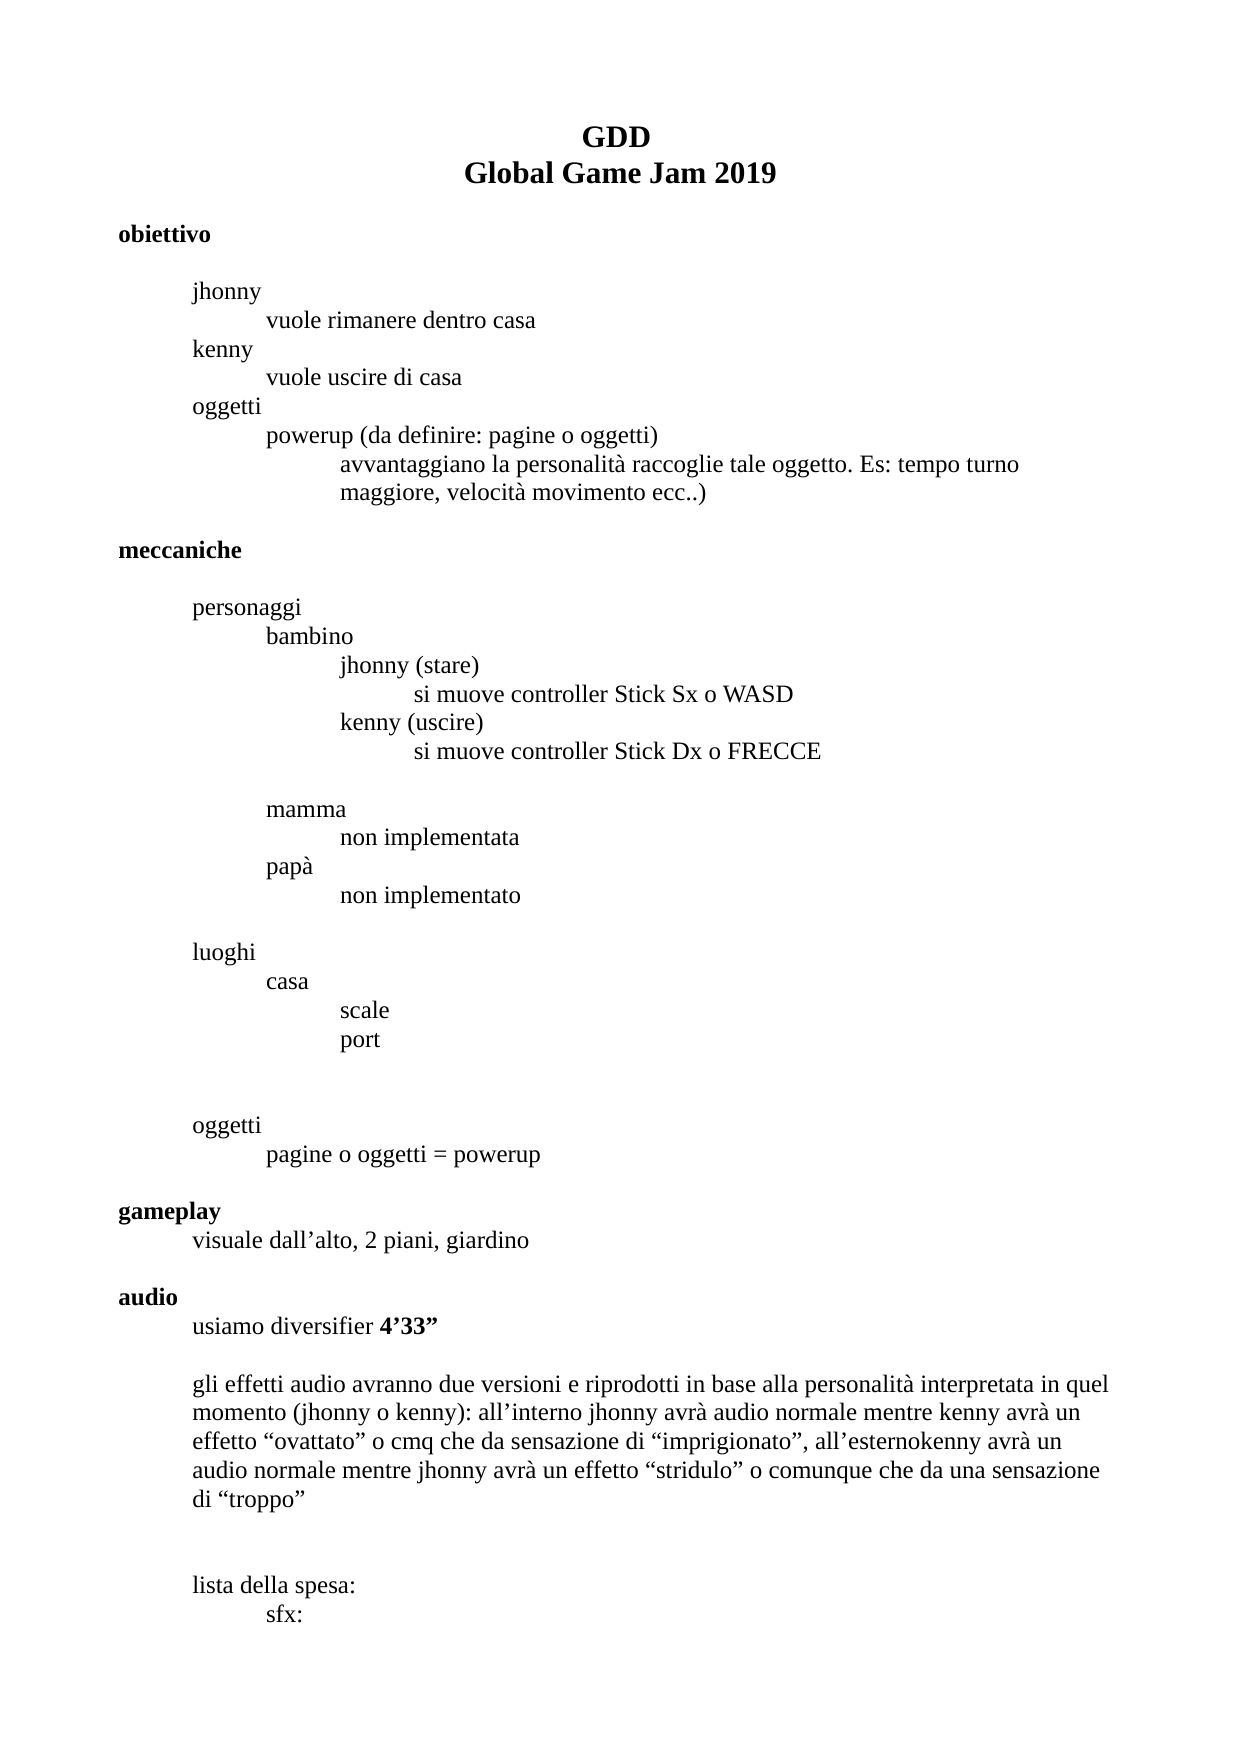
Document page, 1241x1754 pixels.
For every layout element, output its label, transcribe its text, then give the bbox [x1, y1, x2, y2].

text meccaniche [118, 535, 1122, 564]
text sfx: [266, 1599, 1122, 1627]
text vuole uscire di casa [266, 362, 1122, 391]
text kenny [192, 334, 1122, 362]
text casa [266, 966, 1122, 995]
text port [340, 1024, 1122, 1052]
text visuale dall’alto, 2 piani, giardino [192, 1225, 1122, 1254]
text jhonny [192, 276, 1122, 305]
text papà [266, 851, 1122, 880]
text obiettivo [118, 219, 1122, 247]
text lista della spesa: [192, 1570, 1122, 1599]
text gli effetti audio avranno due versioni e riprodotti in base alla personalità interpretata in quel momento (jhonny o kenny): all’interno jhonny avrà audio normale mentre kenny avrà un effetto “ovattato” o cmq che da sensazione di “imprigionato”, all’esternokenny avrà un audio normale mentre jhonny avrà un effetto “stridulo” o comunque che da una sensazione di “troppo” [192, 1369, 1122, 1512]
text si muove controller Stick Sx o WASD [413, 679, 1122, 707]
text powerup (da definire: pagine o oggetti) [266, 420, 1122, 449]
text vuole rimanere dentro casa [266, 305, 1122, 334]
text avvantaggiano la personalità raccoglie tale oggetto. Es: tempo turno maggiore, velocità movimento ecc..) [340, 449, 1122, 506]
text non implementato [340, 880, 1122, 909]
text mamma [266, 794, 1122, 822]
text pagine o oggetti = powerup [266, 1139, 1122, 1167]
text gameplay [118, 1196, 1122, 1225]
text luoghi [192, 937, 1122, 966]
text GDD [118, 118, 1122, 154]
text scale [340, 995, 1122, 1024]
text non implementata [340, 822, 1122, 851]
text si muove controller Stick Dx o FRECCE [413, 736, 1122, 765]
text bambino [266, 621, 1122, 650]
text oggetti [192, 1110, 1122, 1139]
text usiamo diversifier 4’33” [192, 1311, 1122, 1340]
text audio [118, 1282, 1122, 1311]
text oggetti [192, 391, 1122, 420]
text jhonny (stare) [340, 650, 1122, 679]
text personaggi [192, 592, 1122, 621]
text Global Game Jam 2019 [118, 154, 1122, 190]
text kenny (uscire) [340, 707, 1122, 736]
